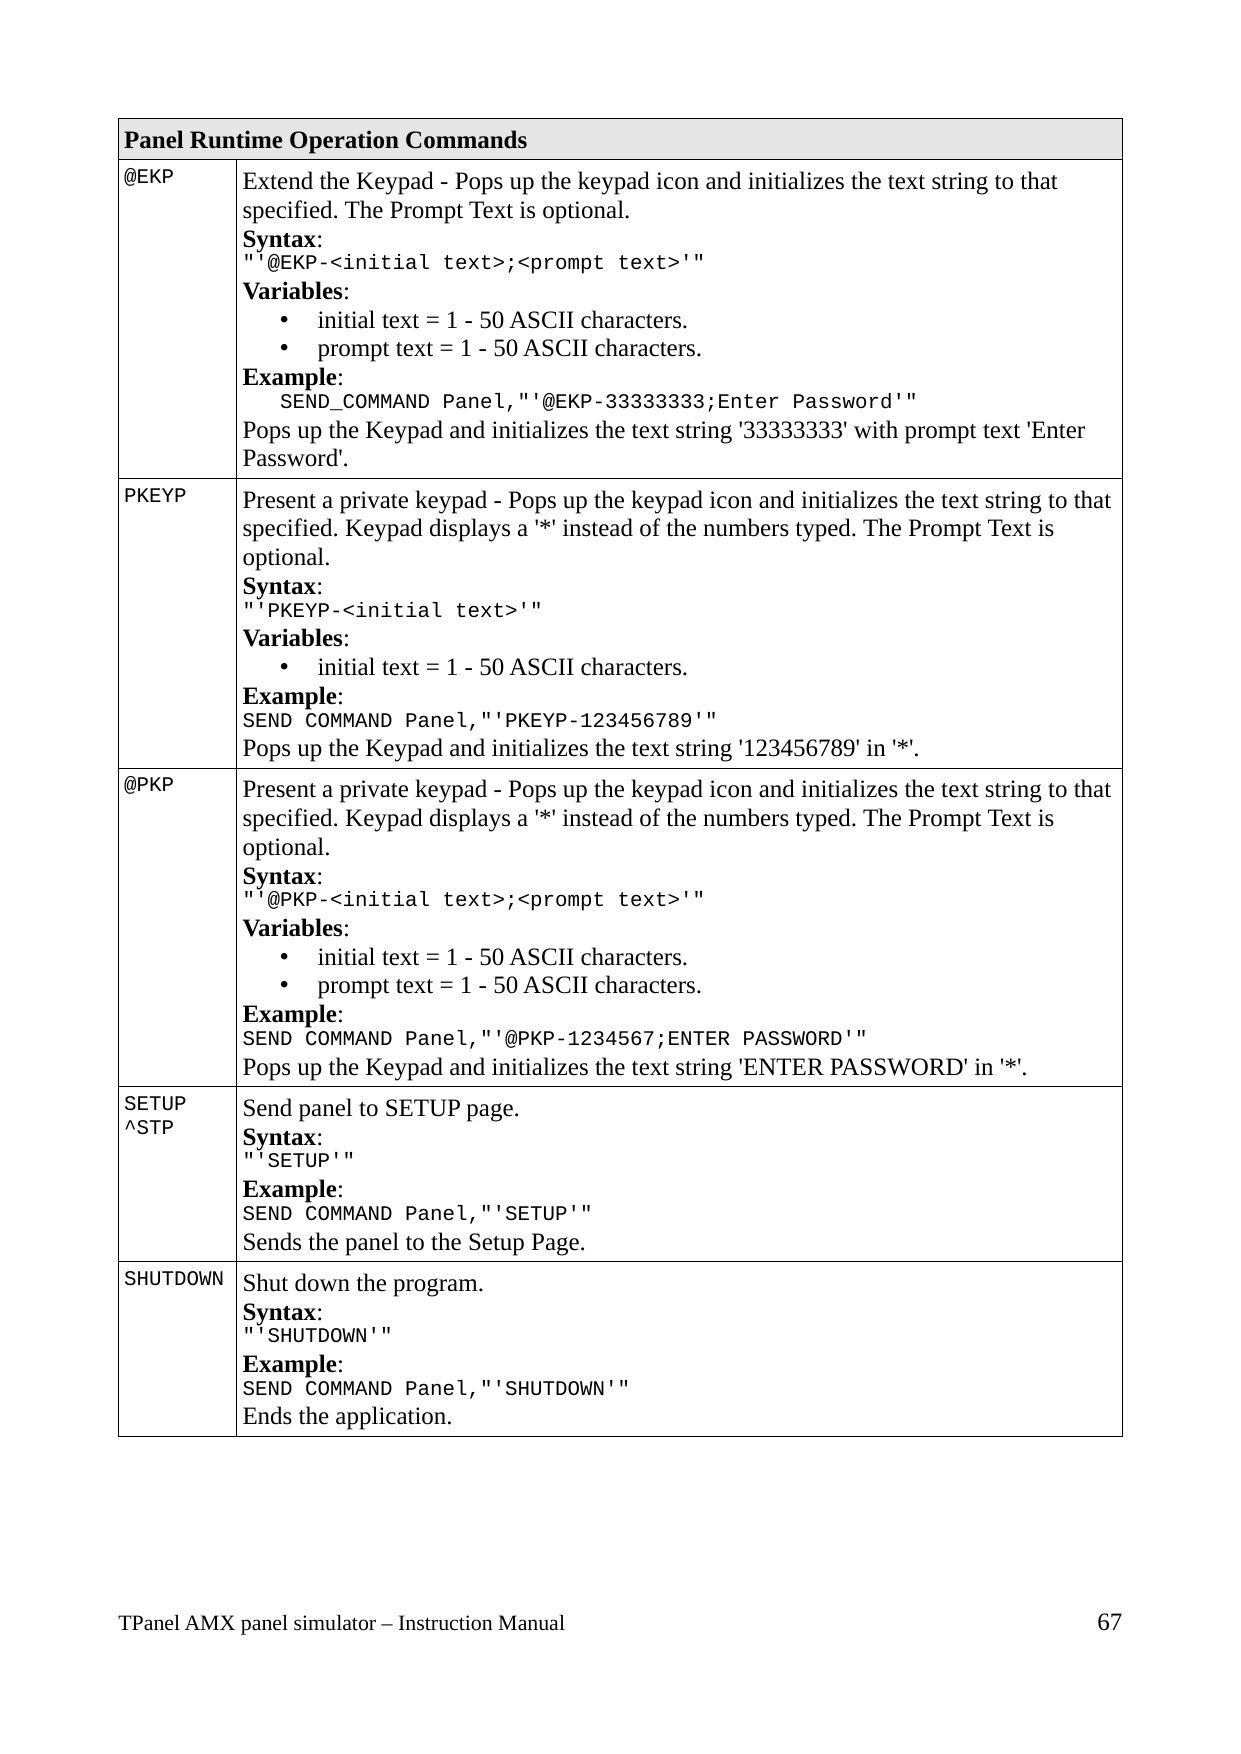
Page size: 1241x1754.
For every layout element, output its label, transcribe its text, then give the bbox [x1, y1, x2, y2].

table_cell Extend the Keypad - Pops up the keypad icon and initializes the text string to that specified. The Prompt Text is optional. Syntax: "'@EKP-<initial text>;<prompt text>'" Variables: initial text = 1 - 50 ASCII characters. prompt text = 1 - 50 ASCII characters. Example: SEND_COMMAND Panel,"'@EKP-33333333;Enter Password'" Pops up the Keypad and initializes the text string '33333333' with prompt text 'Enter Password'. [237, 160, 1122, 478]
table_cell @PKP [119, 769, 236, 1086]
table_cell Send panel to SETUP page. Syntax: "'SETUP'" Example: SEND COMMAND Panel,"'SETUP'" Sends the panel to the Setup Page. [237, 1087, 1122, 1261]
table_cell @EKP [119, 160, 236, 478]
table_cell SETUP ^STP [119, 1087, 236, 1261]
table_cell Present a private keypad - Pops up the keypad icon and initializes the text string to that specified. Keypad displays a '*' instead of the numbers typed. The Prompt Text is optional. Syntax: "'@PKP-<initial text>;<prompt text>'" Variables: initial text = 1 - 50 ASCII characters. prompt text = 1 - 50 ASCII characters. Example: SEND COMMAND Panel,"'@PKP-1234567;ENTER PASSWORD'" Pops up the Keypad and initializes the text string 'ENTER PASSWORD' in '*'. [237, 769, 1122, 1086]
table_header Panel Runtime Operation Commands [119, 119, 1122, 159]
table_cell PKEYP [119, 479, 236, 768]
table_cell Shut down the program. Syntax: "'SHUTDOWN'" Example: SEND COMMAND Panel,"'SHUTDOWN'" Ends the application. [237, 1262, 1122, 1436]
table_cell SHUTDOWN [119, 1262, 236, 1436]
table_cell Present a private keypad - Pops up the keypad icon and initializes the text string to that specified. Keypad displays a '*' instead of the numbers typed. The Prompt Text is optional. Syntax: "'PKEYP-<initial text>'" Variables: initial text = 1 - 50 ASCII characters. Example: SEND COMMAND Panel,"'PKEYP-123456789'" Pops up the Keypad and initializes the text string '123456789' in '*'. [237, 479, 1122, 768]
